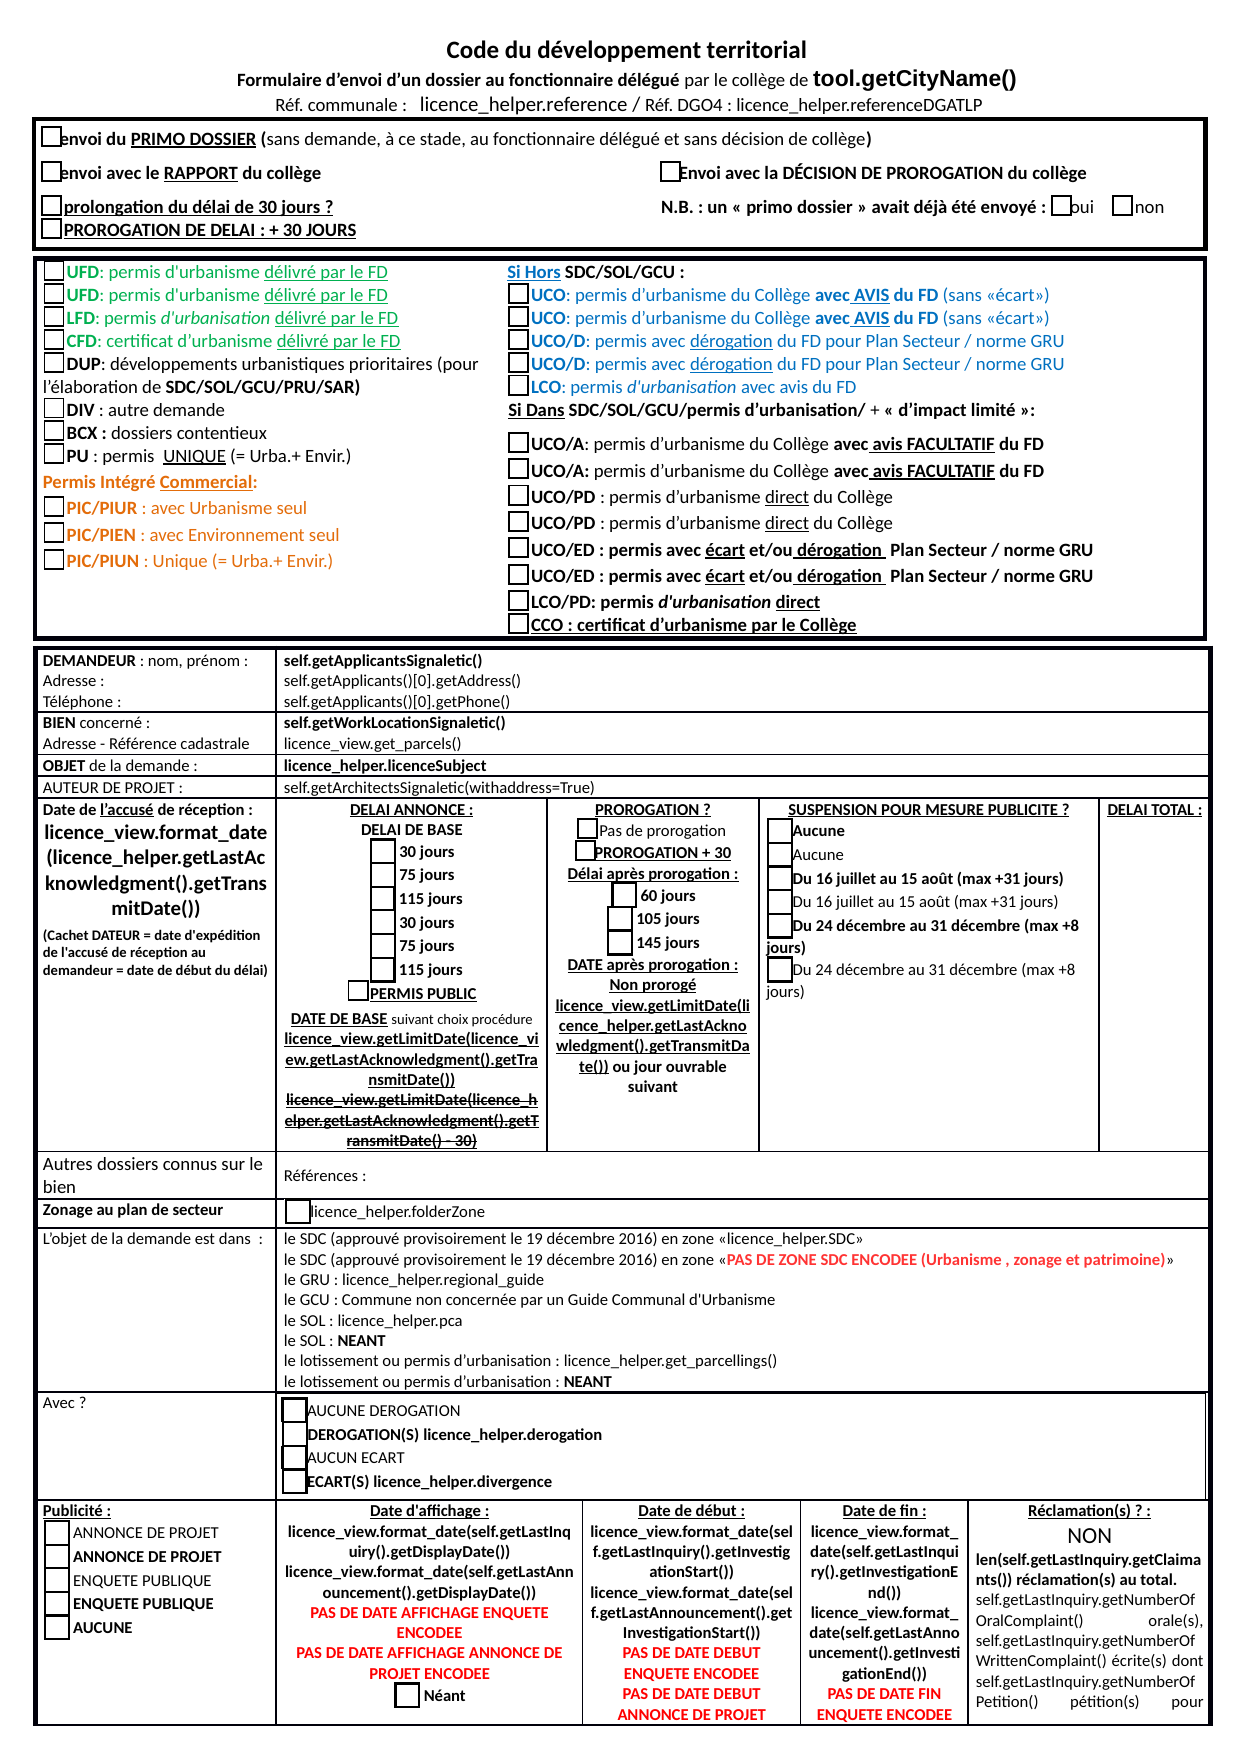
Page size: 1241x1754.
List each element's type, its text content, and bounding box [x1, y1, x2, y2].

table_cell le SDC (approuvé provisoirement le 19 décembre 2016) en zone «licence_helper.SDC» le SDC (approuvé provisoirement le 19 décembre 2016) en zone «PAS DE ZONE SDC ENCODEE (Urbanisme , zonage et patrimoine)» le GRU : licence_helper.regional_guide le GCU : Commune non concernée par un Guide Communal d'Urbanisme le SOL : licence_helper.pca le SOL : NEANT le lotissement ou permis d’urbanisation : licence_helper.get_parcellings() le lotissement ou permis d’urbanisation : NEANT [277, 1229, 1208, 1391]
table_cell Date de l’accusé de réception : licence_view.format_date(licence_helper.getLastAcknowledgment().getTransmitDate()) (Cachet DATEUR = date d'expédition de l'accusé de réception au demandeur = date de début du délai) [38, 799, 275, 1151]
table_cell Bien concerné : Adresse - Référence cadastrale [38, 713, 275, 753]
table_cell Références : [277, 1152, 1208, 1198]
table_cell self.getWorkLocationSignaletic() licence_view.get_parcels() [277, 713, 1208, 753]
text Réf. communale : licence_helper.reference / Réf. DGO4 : licence_helper.referenceDGATLP [43, 91, 1211, 117]
table_header Si Hors SDC/SOL/GCU : UCO: permis d’urbanisme du Collège avec AVIS du FD (sans «écart») UCO: permis d’urbanisme du Collège avec AVIS du FD (sans «écart») UCO/D: permis avec dérogation du FD pour Plan Secteur / norme GRU UCO/D: permis avec dérogation du FD pour Plan Secteur / norme GRU LCO: permis d'urbanisation avec avis du FD Si Dans SDC/SOL/GCU/permis d’urbanisation/ + « d’impact limité »: UCO/A: permis d’urbanisme du Collège avec avis FACULTATIF du FD UCO/A: permis d’urbanisme du Collège avec avis FACULTATIF du FD UCO/PD : permis d’urbanisme direct du Collège UCO/PD : permis d’urbanisme direct du Collège UCO/ED : permis avec écart et/ou dérogation Plan Secteur / norme GRU UCO/ED : permis avec écart et/ou dérogation Plan Secteur / norme GRU LCO/PD: permis d'urbanisation direct CCO : certificat d’urbanisme par le Collège [500, 261, 1203, 636]
table_cell SUSPENSION POUR MESURE PUBLICITE ? Aucune Aucune Du 16 juillet au 15 août (max +31 jours) Du 16 juillet au 15 août (max +31 jours) Du 24 décembre au 31 décembre (max +8 jours) Du 24 décembre au 31 décembre (max +8 jours) [760, 799, 1098, 1151]
table_cell Avec ? [38, 1393, 275, 1499]
table_cell DELAI TOTAL : [1100, 799, 1208, 1151]
table_cell Date d'affichage : licence_view.format_date(self.getLastInquiry().getDisplayDate()) licence_view.format_date(self.getLastAnnouncement().getDisplayDate()) PAS DE DATE AFFICHAGE ENQUETE ENCODEE PAS DE DATE AFFICHAGE ANNONCE DE PROJET ENCODEE Néant [277, 1501, 582, 1724]
text Code du développement territorial [43, 34, 1211, 65]
table_cell Date de début : licence_view.format_date(self.getLastInquiry().getInvestigationStart()) licence_view.format_date(self.getLastAnnouncement().getInvestigationStart()) PAS DE DATE DEBUT ENQUETE ENCODEE PAS DE DATE DEBUT ANNONCE DE PROJET [583, 1501, 800, 1724]
table_cell Envoi avec la DÉCISION DE PROROGATION du collège [653, 155, 1203, 190]
table_cell envoi avec le RAPPORT du collège [36, 155, 653, 190]
table_cell Auteur de projet : [38, 777, 275, 797]
table_cell Réclamation(s) ? : NON len(self.getLastInquiry.getClaimants()) réclamation(s) au total. self.getLastInquiry.getNumberOfOralComplaint() orale(s), self.getLastInquiry.getNumberOfWrittenComplaint() écrite(s) dont self.getLastInquiry.getNumberOfPetition() pétition(s) pour [969, 1501, 1208, 1724]
table_cell DELAI ANNONCE : DELAI DE BASE 30 jours 75 jours 115 jours 30 jours 75 jours 115 jours PERMIS PUBLIC DATE DE BASE suivant choix procédure licence_view.getLimitDate(licence_view.getLastAcknowledgment().getTransmitDate()) licence_view.getLimitDate(licence_helper.getLastAcknowledgment().getTransmitDate() - 30) [277, 799, 546, 1151]
text Formulaire d’envoi d’un dossier au fonctionnaire délégué par le collège de tool.getCityName() [43, 65, 1211, 91]
table_cell Publicité : ANNONCE DE PROJET ANNONCE DE PROJET ENQUETE PUBLIQUE ENQUETE PUBLIQUE AUCUNE [38, 1501, 275, 1724]
table_cell Zonage au plan de secteur [38, 1200, 275, 1227]
table_cell Autres dossiers connus sur le bien [38, 1152, 275, 1198]
table_cell licence_helper.folderZone [277, 1200, 1208, 1227]
table_cell N.B. : un « primo dossier » avait déjà été envoyé : oui non [620, 190, 1203, 247]
table_header envoi du PRIMO DOSSIER (sans demande, à ce stade, au fonctionnaire délégué et sans décision de collège) [36, 121, 1203, 155]
table_cell self.getArchitectsSignaletic(withaddress=True) [277, 777, 1208, 797]
table_cell licence_helper.licenceSubject [277, 755, 1208, 775]
table_cell PROROGATION ? Pas de prorogation PROROGATION + 30 Délai après prorogation : 60 jours 105 jours 145 jours DATE après prorogation : Non prorogé licence_view.getLimitDate(licence_helper.getLastAcknowledgment().getTransmitDate()) ou jour ouvrable suivant [548, 799, 758, 1151]
table_header UFD: permis d'urbanisme délivré par le FD UFD: permis d'urbanisme délivré par le FD LFD: permis d'urbanisation délivré par le FD CFD: certificat d’urbanisme délivré par le FD DUP: développements urbanistiques prioritaires (pour l’élaboration de SDC/SOL/GCU/PRU/SAR) DIV : autre demande BCX : dossiers contentieux PU : permis UNIQUE (= Urba.+ Envir.) Permis Intégré Commercial: PIC/PIUR : avec Urbanisme seul PIC/PIEN : avec Environnement seul PIC/PIUN : Unique (= Urba.+ Envir.) [37, 261, 499, 636]
table_cell prolongation du délai de 30 jours ? PROROGATION DE DELAI : + 30 JOURS [36, 190, 619, 247]
table_cell L’objet de la demande est dans : [38, 1229, 275, 1391]
table_cell Date de fin : licence_view.format_date(self.getLastInquiry().getInvestigationEnd()) licence_view.format_date(self.getLastAnnouncement().getInvestigationEnd()) PAS DE DATE FIN ENQUETE ENCODEE [801, 1501, 967, 1724]
table_cell OBJET de la demande : [38, 755, 275, 775]
table_header self.getApplicantsSignaletic() self.getApplicants()[0].getAddress() self.getApplicants()[0].getPhone() [277, 650, 1208, 711]
table_header Demandeur : nom, prénom : Adresse : Téléphone : [38, 650, 275, 711]
table_header AUCUNE DEROGATION DEROGATION(S) licence_helper.derogation AUCUN ECART ECART(S) licence_helper.divergence [277, 1394, 1205, 1499]
